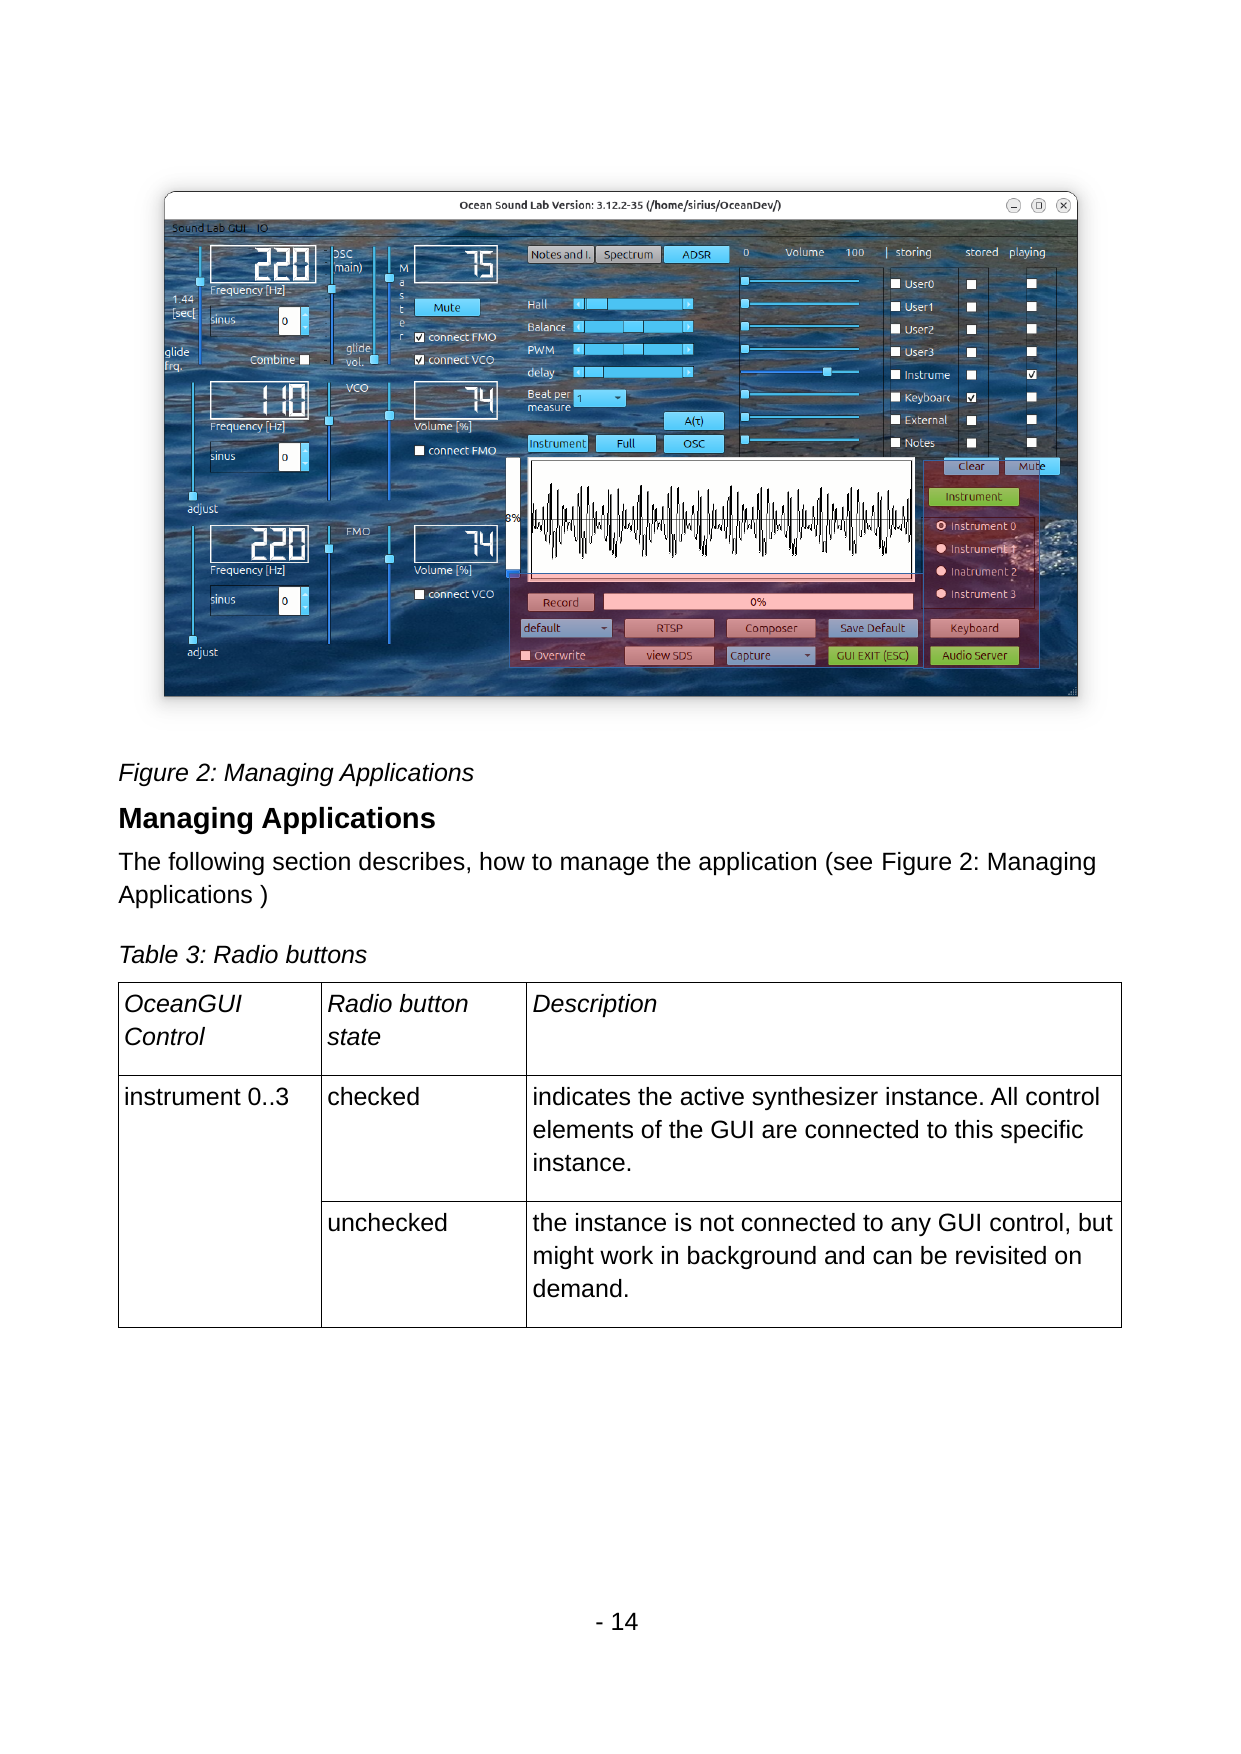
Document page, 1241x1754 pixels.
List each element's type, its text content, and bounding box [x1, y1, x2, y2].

table_header Description [527, 983, 1121, 1075]
table_cell checked [322, 1076, 526, 1201]
text Figure 2: Managing Applications [118, 746, 1122, 787]
text The following section describes, how to manage the application (see Figure 2: Managing Applications ) [118, 847, 1122, 909]
table_cell instrument 0..3 [119, 1076, 321, 1327]
table_cell the instance is not connected to any GUI control, but might work in background and can be revisited on demand. [527, 1202, 1121, 1327]
table_cell unchecked [322, 1202, 526, 1327]
subtitle [118, 133, 1122, 150]
picture [118, 150, 1123, 746]
table_header OceanGUI Control [119, 983, 321, 1075]
table_cell indicates the active synthesizer instance. All control elements of the GUI are connected to this specific instance. [527, 1076, 1121, 1201]
table_header Radio button state [322, 983, 526, 1075]
subtitle Managing Applications [118, 787, 1122, 835]
text Table 3: Radio buttons [118, 941, 1122, 969]
